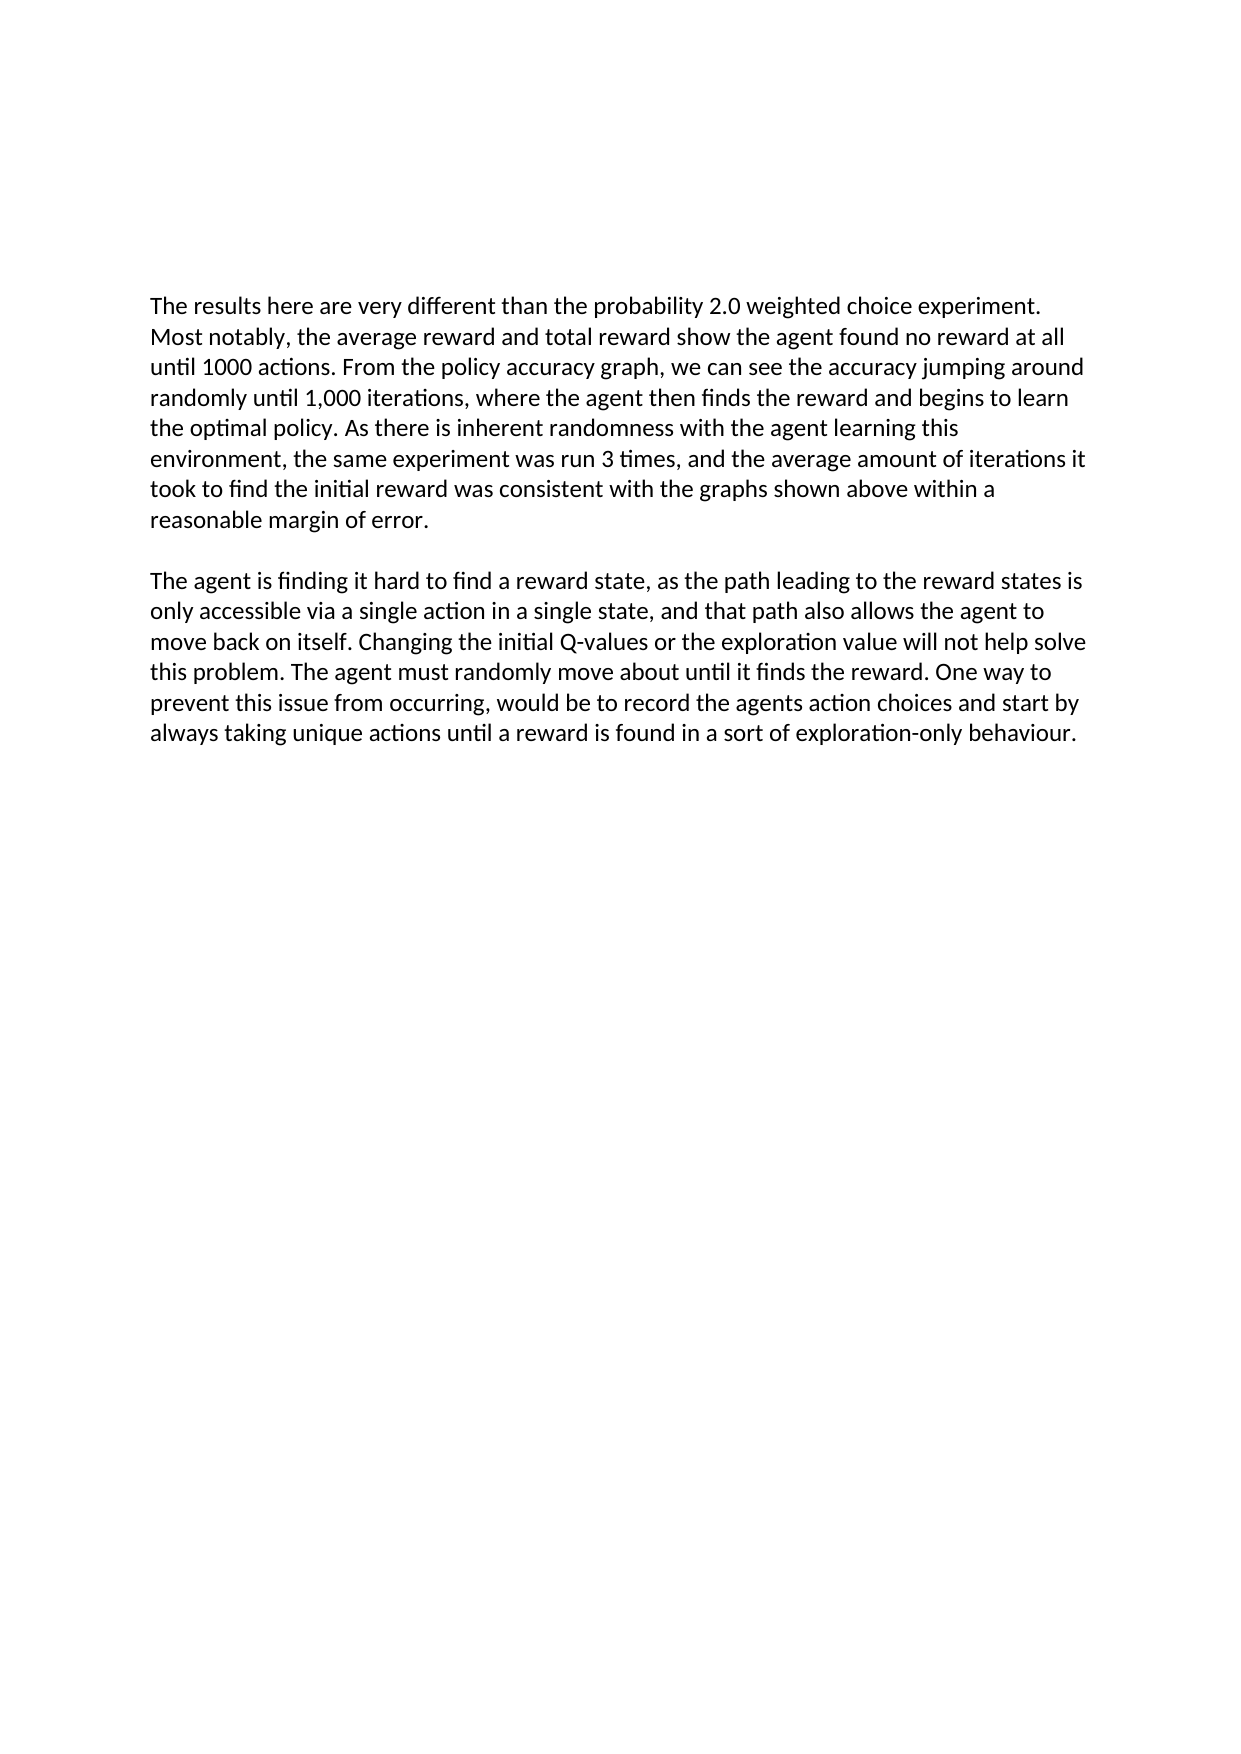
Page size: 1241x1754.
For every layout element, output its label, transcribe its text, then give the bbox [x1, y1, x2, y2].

text The results here are very different than the probability 2.0 weighted choice experiment. Most notably, the average reward and total reward show the agent found no reward at all until 1000 actions. From the policy accuracy graph, we can see the accuracy jumping around randomly until 1,000 iterations, where the agent then finds the reward and begins to learn the optimal policy. As there is inherent randomness with the agent learning this environment, the same experiment was run 3 times, and the average amount of iterations it took to find the initial reward was consistent with the graphs shown above within a reasonable margin of error. [150, 290, 1090, 534]
text The agent is finding it hard to find a reward state, as the path leading to the reward states is only accessible via a single action in a single state, and that path also allows the agent to move back on itself. Changing the initial Q-values or the exploration value will not help solve this problem. The agent must randomly move about until it finds the reward. One way to prevent this issue from occurring, would be to record the agents action choices and start by always taking unique actions until a reward is found in a sort of exploration-only behaviour. [150, 565, 1090, 748]
